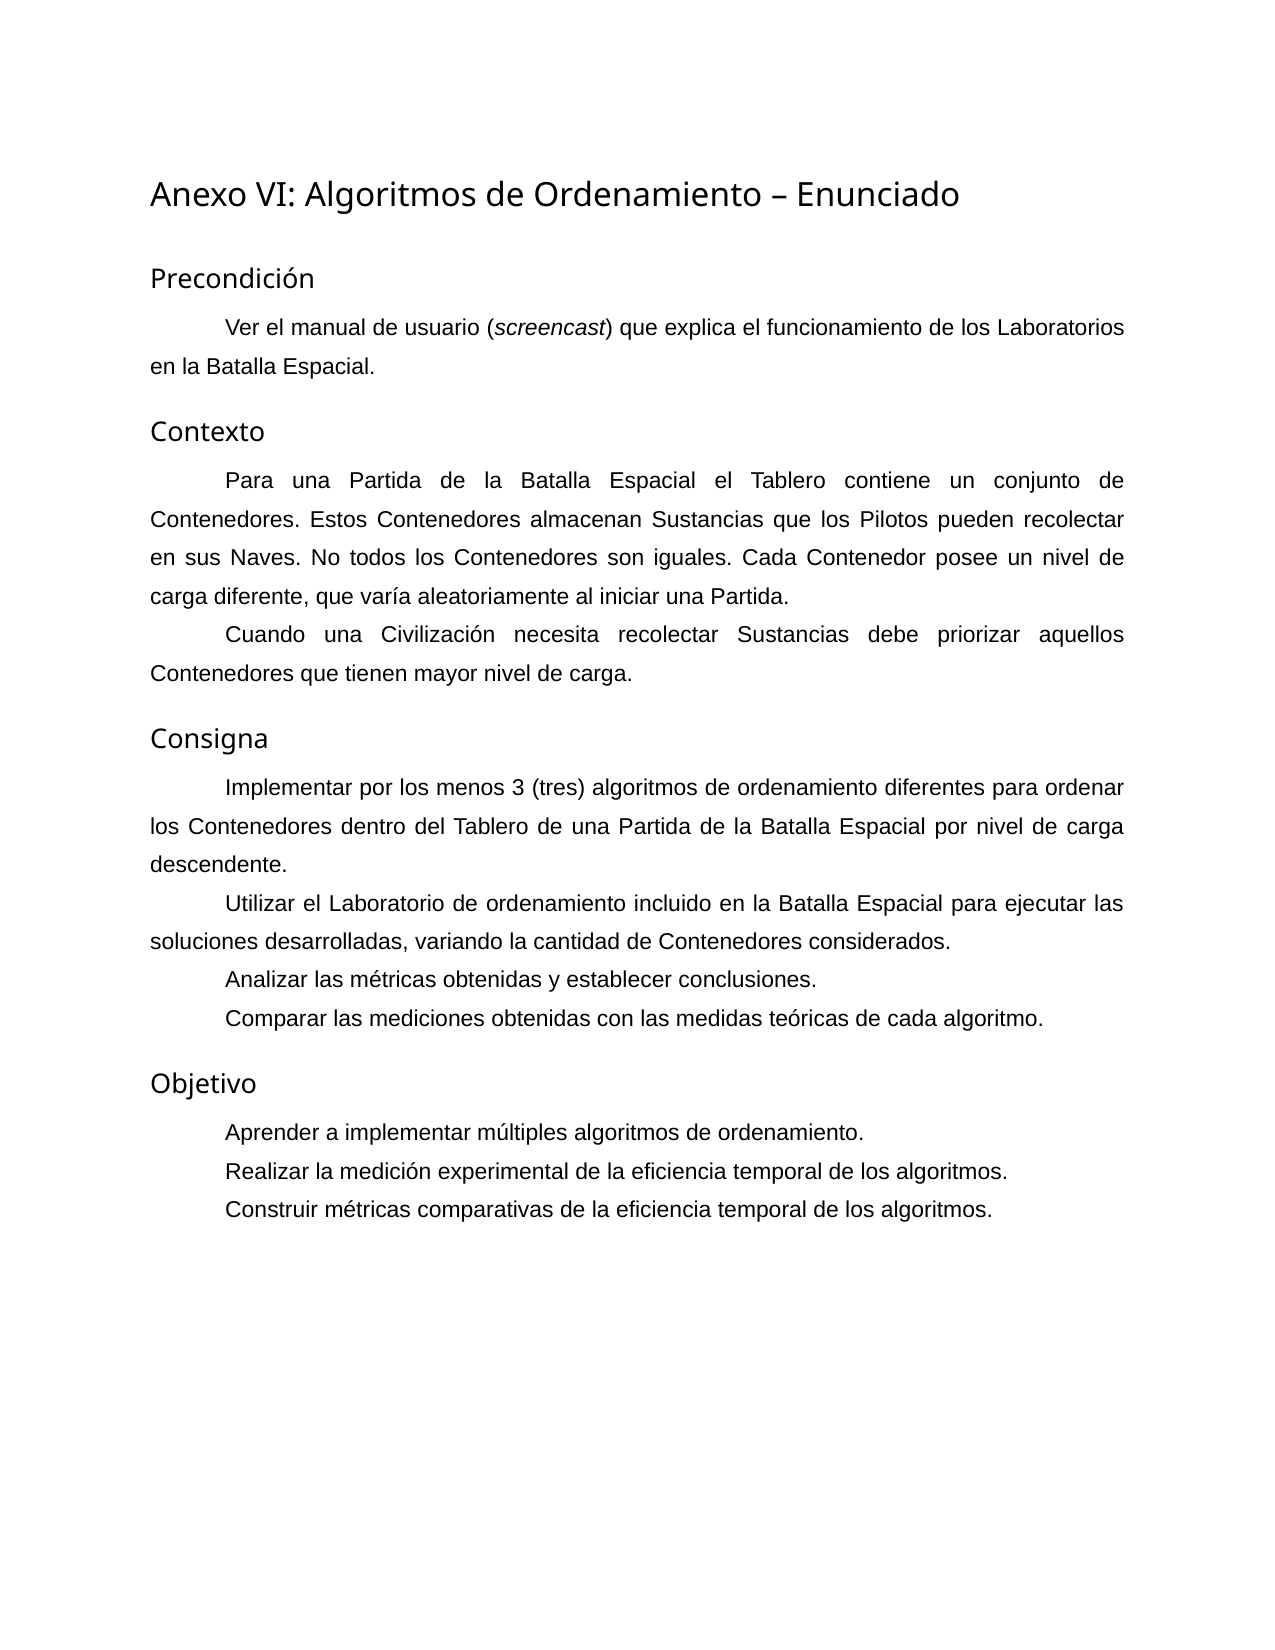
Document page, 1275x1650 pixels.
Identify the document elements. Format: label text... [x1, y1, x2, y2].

text Comparar las mediciones obtenidas con las medidas teóricas de cada algoritmo. [150, 1006, 1125, 1031]
text Cuando una Civilización necesita recolectar Sustancias debe priorizar aquellos Contenedores que tienen mayor nivel de carga. [150, 622, 1125, 686]
text Realizar la medición experimental de la eficiencia temporal de los algoritmos. [150, 1158, 1125, 1184]
text Construir métricas comparativas de la eficiencia temporal de los algoritmos. [150, 1197, 1125, 1223]
subtitle Anexo VI: Algoritmos de Ordenamiento – Enunciado [150, 171, 1125, 216]
subtitle Contexto [150, 413, 1125, 450]
text Utilizar el Laboratorio de ordenamiento incluido en la Batalla Espacial para ejecutar las soluciones desarrolladas, variando la cantidad de Contenedores considerados. [150, 890, 1125, 954]
text Analizar las métricas obtenidas y establecer conclusiones. [150, 967, 1125, 993]
text Ver el manual de usuario (screencast) que explica el funcionamiento de los Laboratorios en la Batalla Espacial. [150, 315, 1125, 379]
text Para una Partida de la Batalla Espacial el Tablero contiene un conjunto de Contenedores. Estos Contenedores almacenan Sustancias que los Pilotos pueden recolectar en sus Naves. No todos los Contenedores son iguales. Cada Contenedor posee un nivel de carga diferente, que varía aleatoriamente al iniciar una Partida. [150, 468, 1125, 609]
text Aprender a implementar múltiples algoritmos de ordenamiento. [150, 1120, 1125, 1146]
subtitle Objetivo [150, 1065, 1125, 1102]
subtitle Precondición [150, 260, 1125, 297]
subtitle Consigna [150, 719, 1125, 756]
text Implementar por los menos 3 (tres) algoritmos de ordenamiento diferentes para ordenar los Contenedores dentro del Tablero de una Partida de la Batalla Espacial por nivel de carga descendente. [150, 775, 1125, 877]
